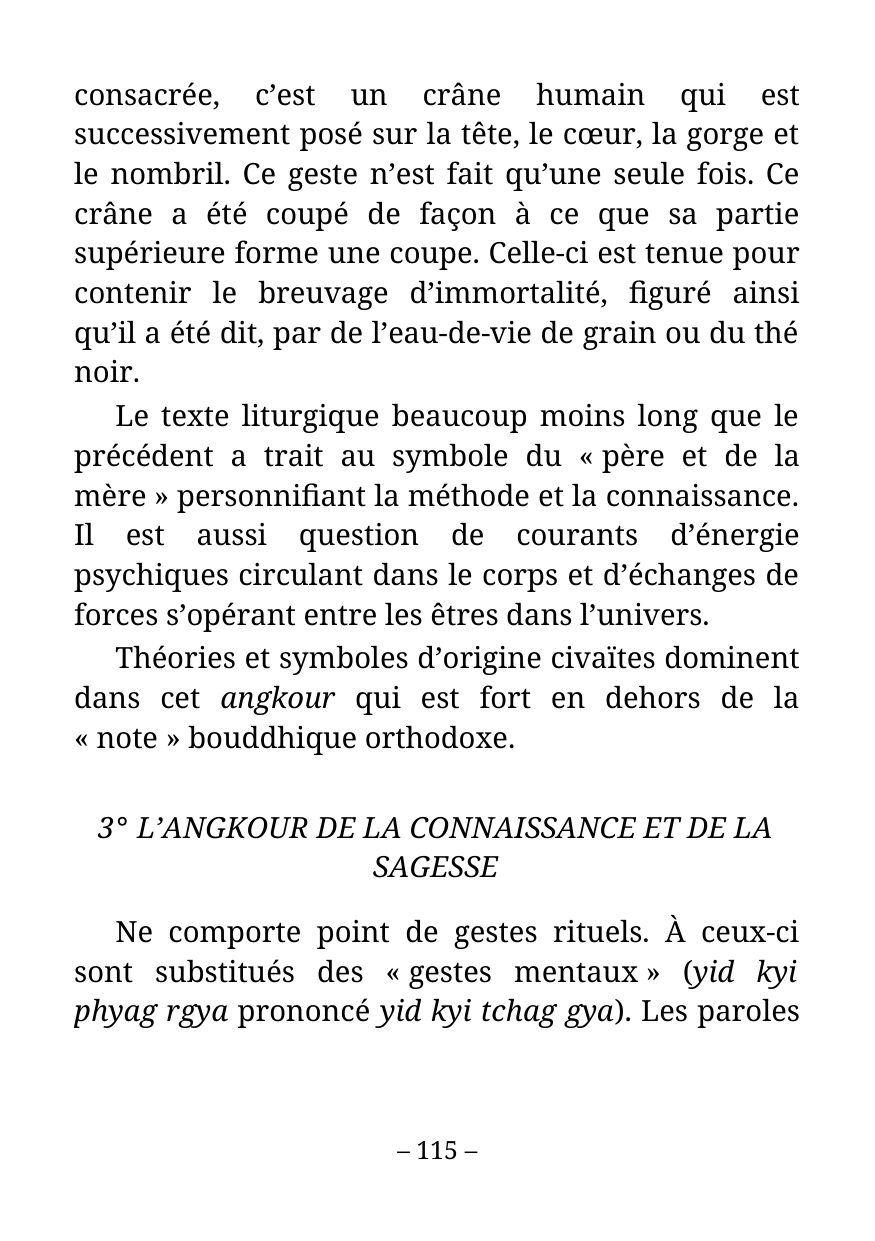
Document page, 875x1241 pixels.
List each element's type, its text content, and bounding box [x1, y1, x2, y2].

text consacrée, c’est un crâne humain qui est successivement posé sur la tête, le cœur, la gorge et le nombril. Ce geste n’est fait qu’une seule fois. Ce crâne a été coupé de façon à ce que sa partie supérieure forme une coupe. Celle-ci est tenue pour contenir le breuvage d’immortalité, figuré ainsi qu’il a été dit, par de l’eau-de-vie de grain ou du thé noir. [74, 74, 800, 391]
text Le texte liturgique beaucoup moins long que le précédent a trait au symbole du « père et de la mère » personnifiant la méthode et la connaissance. Il est aussi question de courants d’énergie psychiques circulant dans le corps et d’échanges de forces s’opérant entre les êtres dans l’univers. [74, 396, 800, 634]
text Ne comporte point de gestes rituels. À ceux-ci sont substitués des « gestes mentaux » (yid kyi phyag rgya prononcé yid kyi tchag gya). Les paroles [74, 911, 800, 1030]
subtitle 3° L’ANGKOUR DE LA CONNAISSANCE ET DE LA SAGESSE [74, 807, 800, 886]
text Théories et symboles d’origine civaïtes dominent dans cet angkour qui est fort en dehors de la « note » bouddhique orthodoxe. [74, 638, 800, 757]
